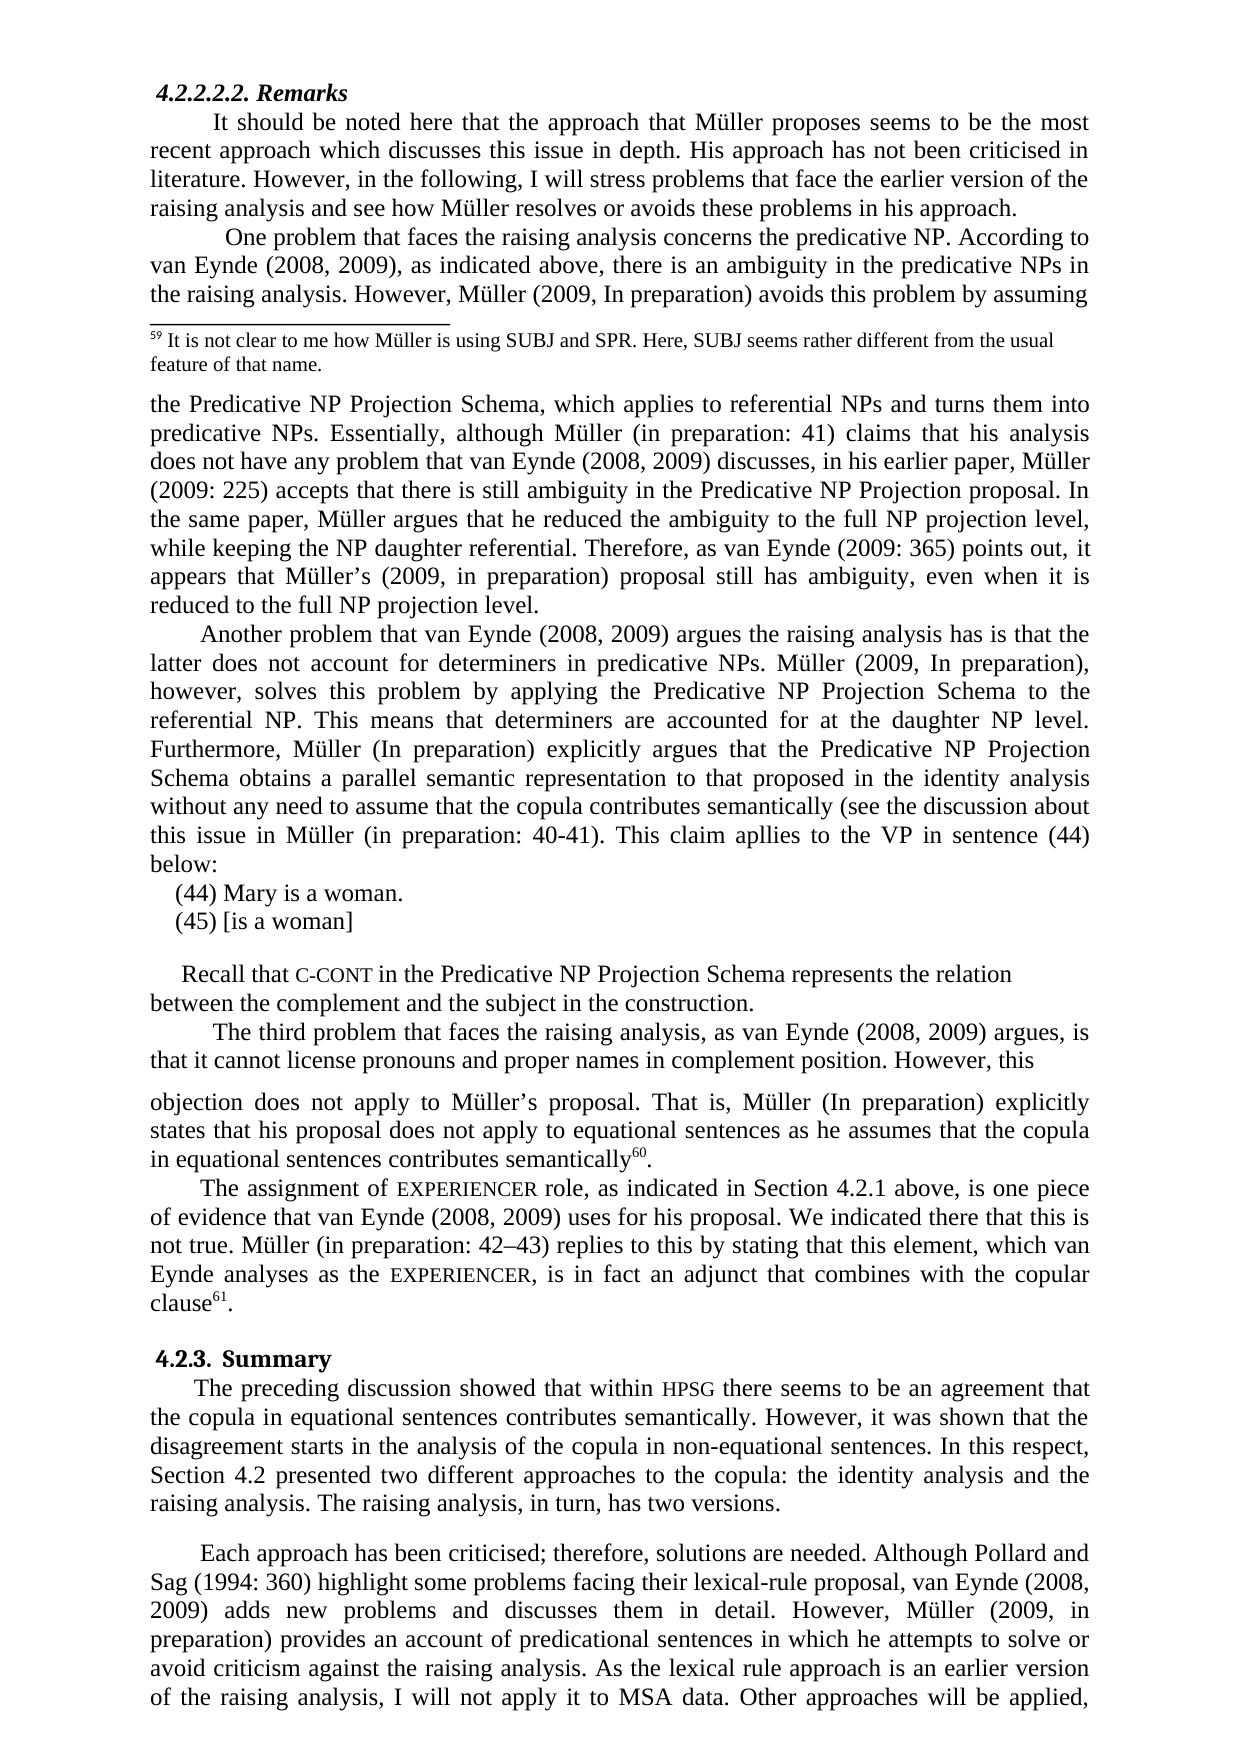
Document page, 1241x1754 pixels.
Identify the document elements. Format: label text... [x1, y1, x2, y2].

text the Predicative NP Projection Schema, which applies to referential NPs and turns them into predicative NPs. Essentially, although Müller (in preparation: 41) claims that his analysis does not have any problem that van Eynde (2008, 2009) discusses, in his earlier paper, Müller (2009: 225) accepts that there is still ambiguity in the Predicative NP Projection proposal. In the same paper, Müller argues that he reduced the ambiguity to the full NP projection level, while keeping the NP daughter referential. Therefore, as van Eynde (2009: 365) points out, it appears that Müller’s (2009, in preparation) proposal still has ambiguity, even when it is reduced to the full NP projection level. [150, 389, 1091, 619]
list [is a woman] [175, 906, 1123, 935]
subtitle Remarks [156, 78, 1123, 107]
text One problem that faces the raising analysis concerns the predicative NP. According to van Eynde (2008, 2009), as indicated above, there is an ambiguity in the predicative NPs in the raising analysis. However, Müller (2009, In preparation) avoids this problem by assuming [150, 222, 1090, 308]
list Mary is a woman. [175, 878, 1123, 906]
text Recall that C-CONT in the Predicative NP Projection Schema represents the relation between the complement and the subject in the construction. [150, 959, 1090, 1017]
text Each approach has been criticised; therefore, solutions are needed. Although Pollard and Sag (1994: 360) highlight some problems facing their lexical-rule proposal, van Eynde (2008, 2009) adds new problems and discusses them in detail. However, Müller (2009, in preparation) provides an account of predicational sentences in which he attempts to solve or avoid criticism against the raising analysis. As the lexical rule approach is an earlier version of the raising analysis, I will not apply it to MSA data. Other approaches will be applied, [150, 1538, 1091, 1711]
text The third problem that faces the raising analysis, as van Eynde (2008, 2009) argues, is that it cannot license pronouns and proper names in complement position. However, this [150, 1017, 1090, 1074]
text The assignment of EXPERIENCER role, as indicated in Section 4.2.1 above, is one piece of evidence that van Eynde (2008, 2009) uses for his proposal. We indicated there that this is not true. Müller (in preparation: 42–43) replies to this by stating that this element, which van Eynde analyses as the EXPERIENCER, is in fact an adjunct that combines with the copular clause61. [150, 1173, 1091, 1317]
text It should be noted here that the approach that Müller proposes seems to be the most recent approach which discusses this issue in depth. His approach has not been criticised in literature. However, in the following, I will stress problems that face the earlier version of the raising analysis and see how Müller resolves or avoids these problems in his approach. [150, 107, 1090, 222]
text objection does not apply to Müller’s proposal. That is, Müller (In preparation) explicitly states that his proposal does not apply to equational sentences as he assumes that the copula in equational sentences contributes semantically60. [150, 1087, 1091, 1173]
text 59 It is not clear to me how Müller is using SUBJ and SPR. Here, SUBJ seems rather different from the usual feature of that name. [150, 328, 1090, 376]
subtitle Summary [155, 1345, 1123, 1373]
text The preceding discussion showed that within HPSG there seems to be an agreement that the copula in equational sentences contributes semantically. However, it was shown that the disagreement starts in the analysis of the copula in non-equational sentences. In this respect, Section 4.2 presented two different approaches to the copula: the identity analysis and the raising analysis. The raising analysis, in turn, has two versions. [150, 1373, 1090, 1517]
text Another problem that van Eynde (2008, 2009) argues the raising analysis has is that the latter does not account for determiners in predicative NPs. Müller (2009, In preparation), however, solves this problem by applying the Predicative NP Projection Schema to the referential NP. This means that determiners are accounted for at the daughter NP level. Furthermore, Müller (In preparation) explicitly argues that the Predicative NP Projection Schema obtains a parallel semantic representation to that proposed in the identity analysis without any need to assume that the copula contributes semantically (see the discussion about this issue in Müller (in preparation: 40-41). This claim apllies to the VP in sentence (44) below: [150, 619, 1091, 878]
